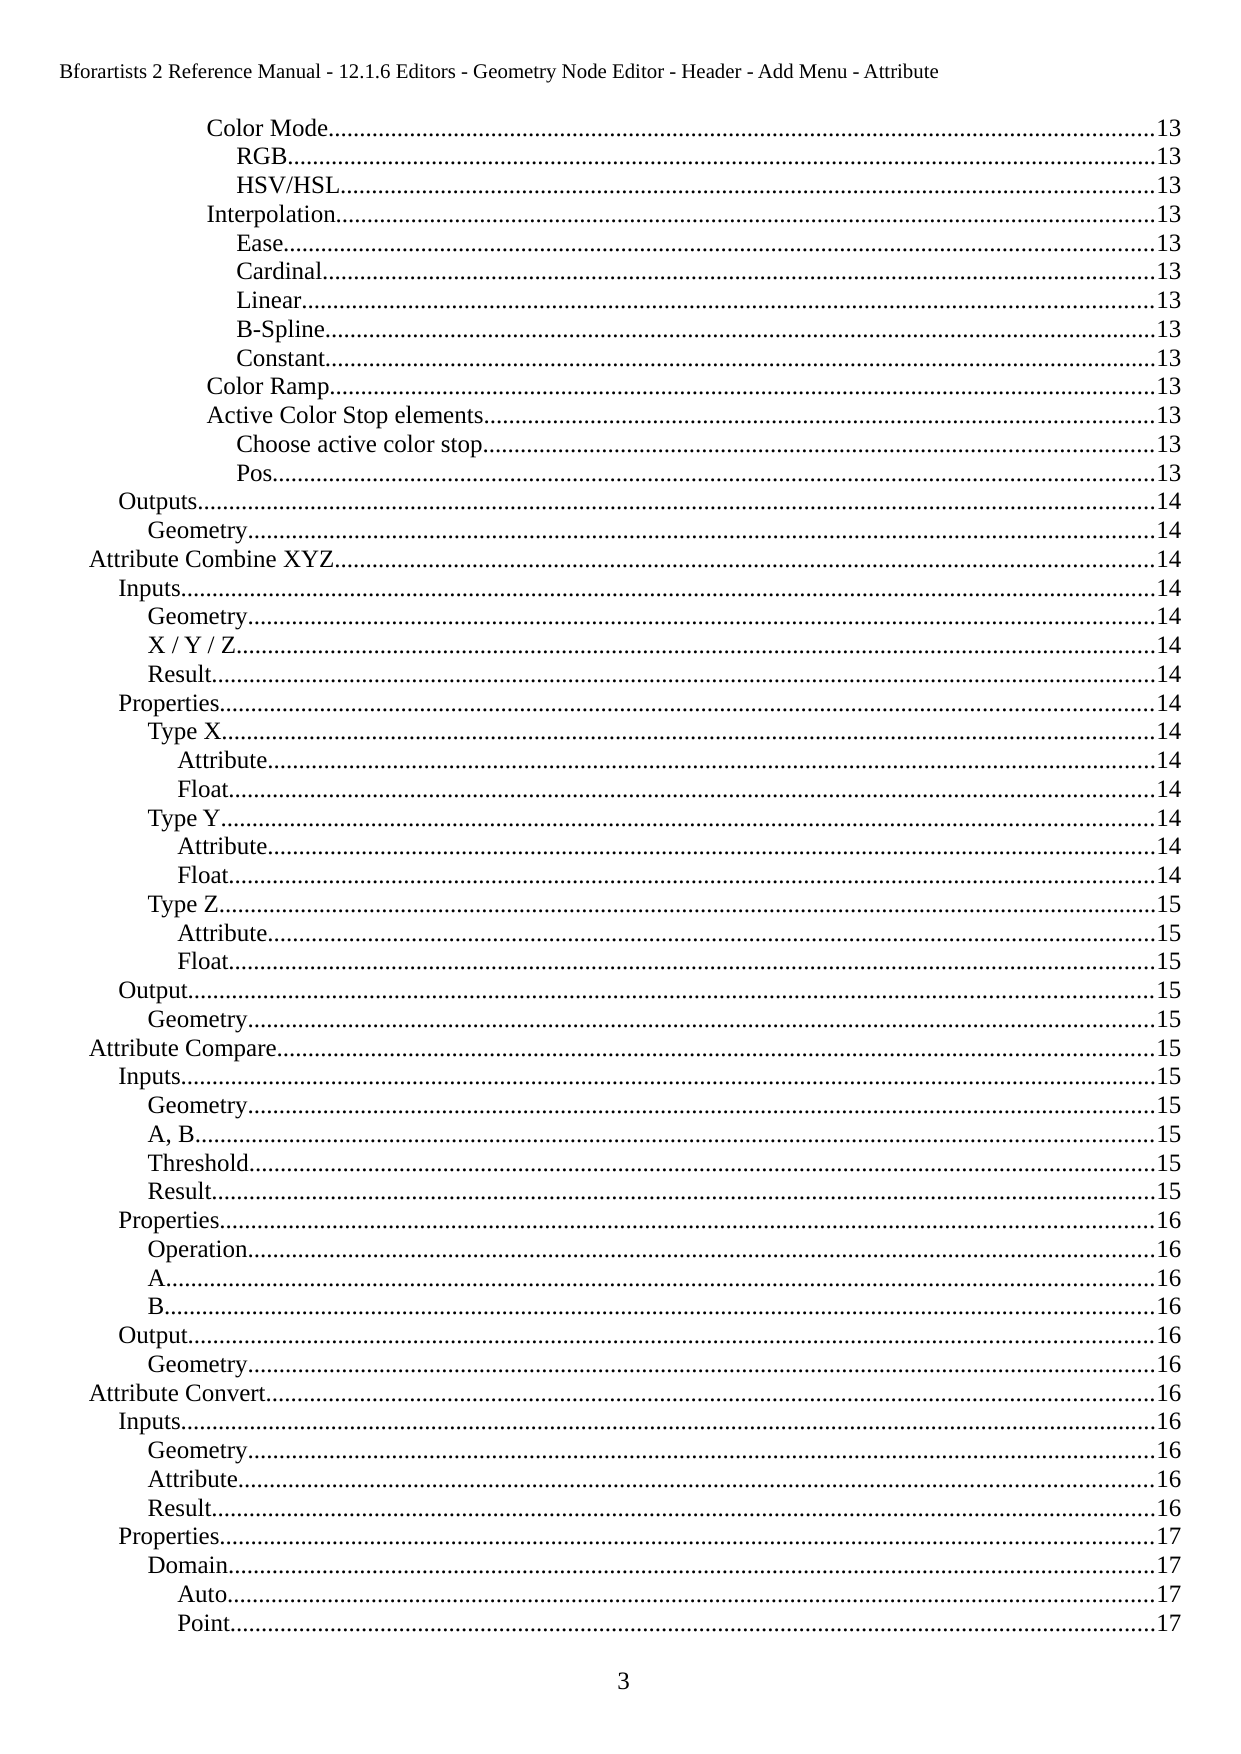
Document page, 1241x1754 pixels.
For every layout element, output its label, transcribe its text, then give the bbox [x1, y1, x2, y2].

text B-Spline 13 [236, 314, 1181, 343]
text Properties 14 [118, 688, 1181, 716]
text Constant 13 [236, 343, 1181, 371]
text Output 15 [118, 975, 1181, 1004]
text Cardinal 13 [236, 256, 1181, 285]
text Float 15 [177, 946, 1181, 975]
text Result 14 [147, 659, 1181, 688]
text RGB 13 [236, 141, 1181, 170]
text X / Y / Z 14 [147, 630, 1181, 659]
text Inputs 14 [118, 573, 1181, 601]
text Float 14 [177, 774, 1181, 803]
text Attribute 14 [177, 745, 1181, 774]
text Geometry 16 [147, 1349, 1181, 1378]
text Attribute Combine XYZ 14 [88, 544, 1181, 573]
text Attribute Compare 15 [88, 1033, 1181, 1061]
text Auto 17 [177, 1579, 1181, 1608]
text Result 15 [147, 1176, 1181, 1205]
text Pos 13 [236, 458, 1181, 486]
text Geometry 15 [147, 1090, 1181, 1119]
text HSV/HSL 13 [236, 170, 1181, 199]
text Geometry 16 [147, 1435, 1181, 1464]
text Attribute Convert 16 [88, 1378, 1181, 1406]
text Color Ramp 13 [206, 371, 1181, 400]
text Linear 13 [236, 285, 1181, 314]
text Attribute 15 [177, 918, 1181, 946]
text B 16 [147, 1291, 1181, 1320]
text Choose active color stop 13 [236, 429, 1181, 458]
text Operation 16 [147, 1234, 1181, 1263]
text Attribute 16 [147, 1464, 1181, 1493]
text Output 16 [118, 1320, 1181, 1349]
text Active Color Stop elements 13 [206, 400, 1181, 429]
text Float 14 [177, 860, 1181, 889]
text Attribute 14 [177, 831, 1181, 860]
text A 16 [147, 1263, 1181, 1291]
text Type Y 14 [147, 803, 1181, 831]
text Geometry 14 [147, 601, 1181, 630]
text Properties 16 [118, 1205, 1181, 1234]
text Color Mode 13 [206, 113, 1181, 141]
text Inputs 16 [118, 1406, 1181, 1435]
text Inputs 15 [118, 1061, 1181, 1090]
text Point 17 [177, 1608, 1181, 1636]
text Geometry 15 [147, 1004, 1181, 1033]
text Domain 17 [147, 1550, 1181, 1579]
text Geometry 14 [147, 515, 1181, 544]
text Interpolation 13 [206, 199, 1181, 228]
text Type X 14 [147, 716, 1181, 745]
text Type Z 15 [147, 889, 1181, 918]
text A, B 15 [147, 1119, 1181, 1148]
text Outputs 14 [118, 486, 1181, 515]
text Threshold 15 [147, 1148, 1181, 1176]
text Result 16 [147, 1493, 1181, 1521]
text Ease 13 [236, 228, 1181, 256]
text Properties 17 [118, 1521, 1181, 1550]
